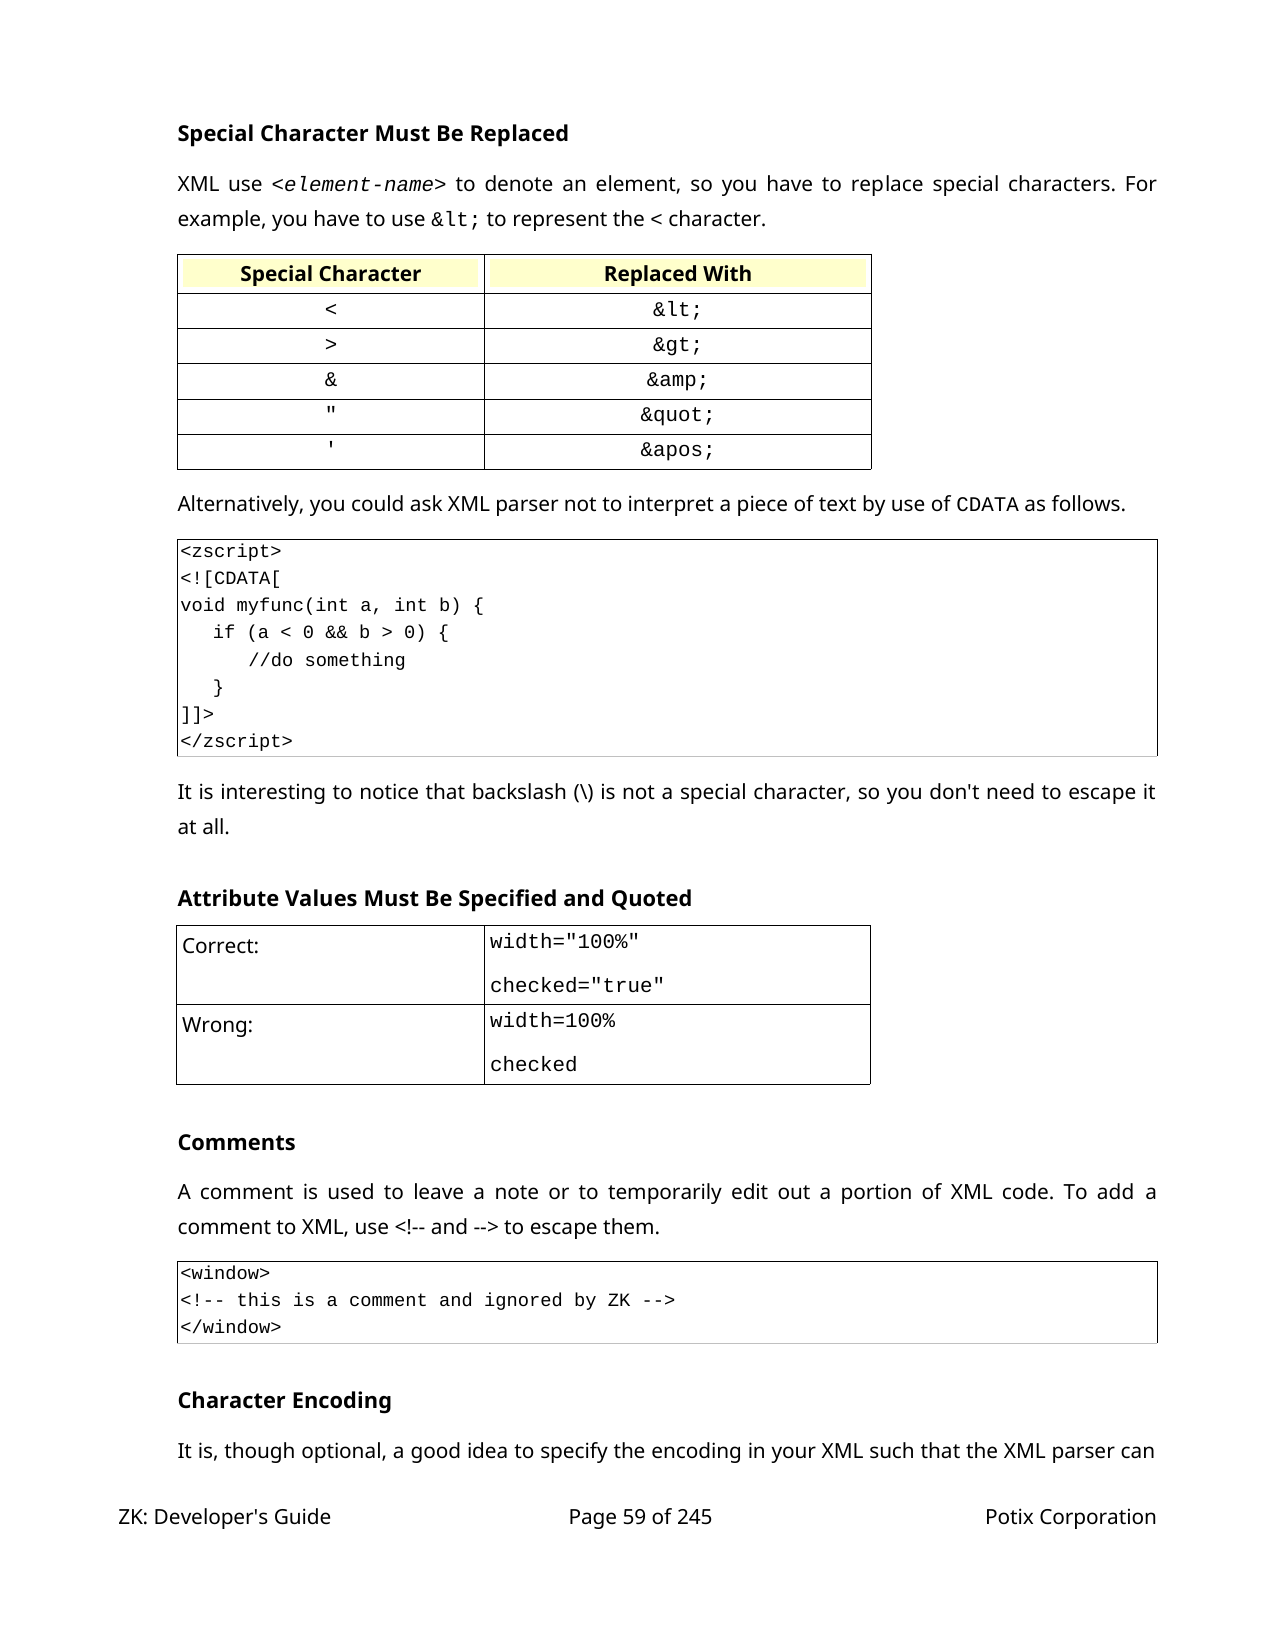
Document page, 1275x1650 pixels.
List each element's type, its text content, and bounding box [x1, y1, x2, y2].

text <![CDATA[ [178, 566, 1157, 590]
text </window> [178, 1315, 1157, 1343]
text A comment is used to leave a note or to temporarily edit out a portion of XML code. To add a comment to XML, use <!-- and --> to escape them. [177, 1177, 1157, 1240]
table_header Special Character [178, 255, 484, 293]
table_cell " [178, 400, 484, 434]
table_header Correct: [177, 926, 484, 1004]
table_header width="100%" checked="true" [485, 926, 870, 1004]
table_header Replaced With [485, 255, 871, 293]
text <window> [178, 1262, 1157, 1285]
text It is interesting to notice that backslash (\) is not a special character, so you don't need to escape it at all. [177, 777, 1157, 840]
subtitle Character Encoding [177, 1385, 1157, 1415]
subtitle Comments [177, 1126, 1157, 1156]
table_cell &lt; [485, 294, 871, 328]
subtitle Special Character Must Be Replaced [177, 118, 1157, 148]
table_cell &amp; [485, 364, 871, 399]
table_cell &apos; [485, 435, 871, 469]
text //do something [178, 647, 1157, 672]
table_cell & [178, 364, 484, 399]
text Alternatively, you could ask XML parser not to interpret a piece of text by use of CDATA as follows. [177, 489, 1157, 518]
table_cell &gt; [485, 329, 871, 363]
text } [178, 674, 1157, 699]
table_cell > [178, 329, 484, 363]
text <zscript> [178, 540, 1157, 563]
table_cell < [178, 294, 484, 328]
text </zscript> [178, 729, 1157, 756]
text It is, though optional, a good idea to specify the encoding in your XML such that the XML parser can [177, 1436, 1157, 1464]
table_cell Wrong: [177, 1005, 484, 1084]
text <!-- this is a comment and ignored by ZK --> [178, 1288, 1157, 1312]
text XML use <element-name> to denote an element, so you have to replace special characters. For example, you have to use &lt; to represent the < character. [177, 169, 1157, 233]
text void myfunc(int a, int b) { [178, 593, 1157, 617]
table_cell width=100% checked [485, 1005, 870, 1084]
table_cell &quot; [485, 400, 871, 434]
text if (a < 0 && b > 0) { [178, 620, 1157, 644]
table_cell ' [178, 435, 484, 469]
subtitle Attribute Values Must Be Specified and Quoted [177, 883, 1157, 913]
text ]]> [178, 702, 1157, 726]
